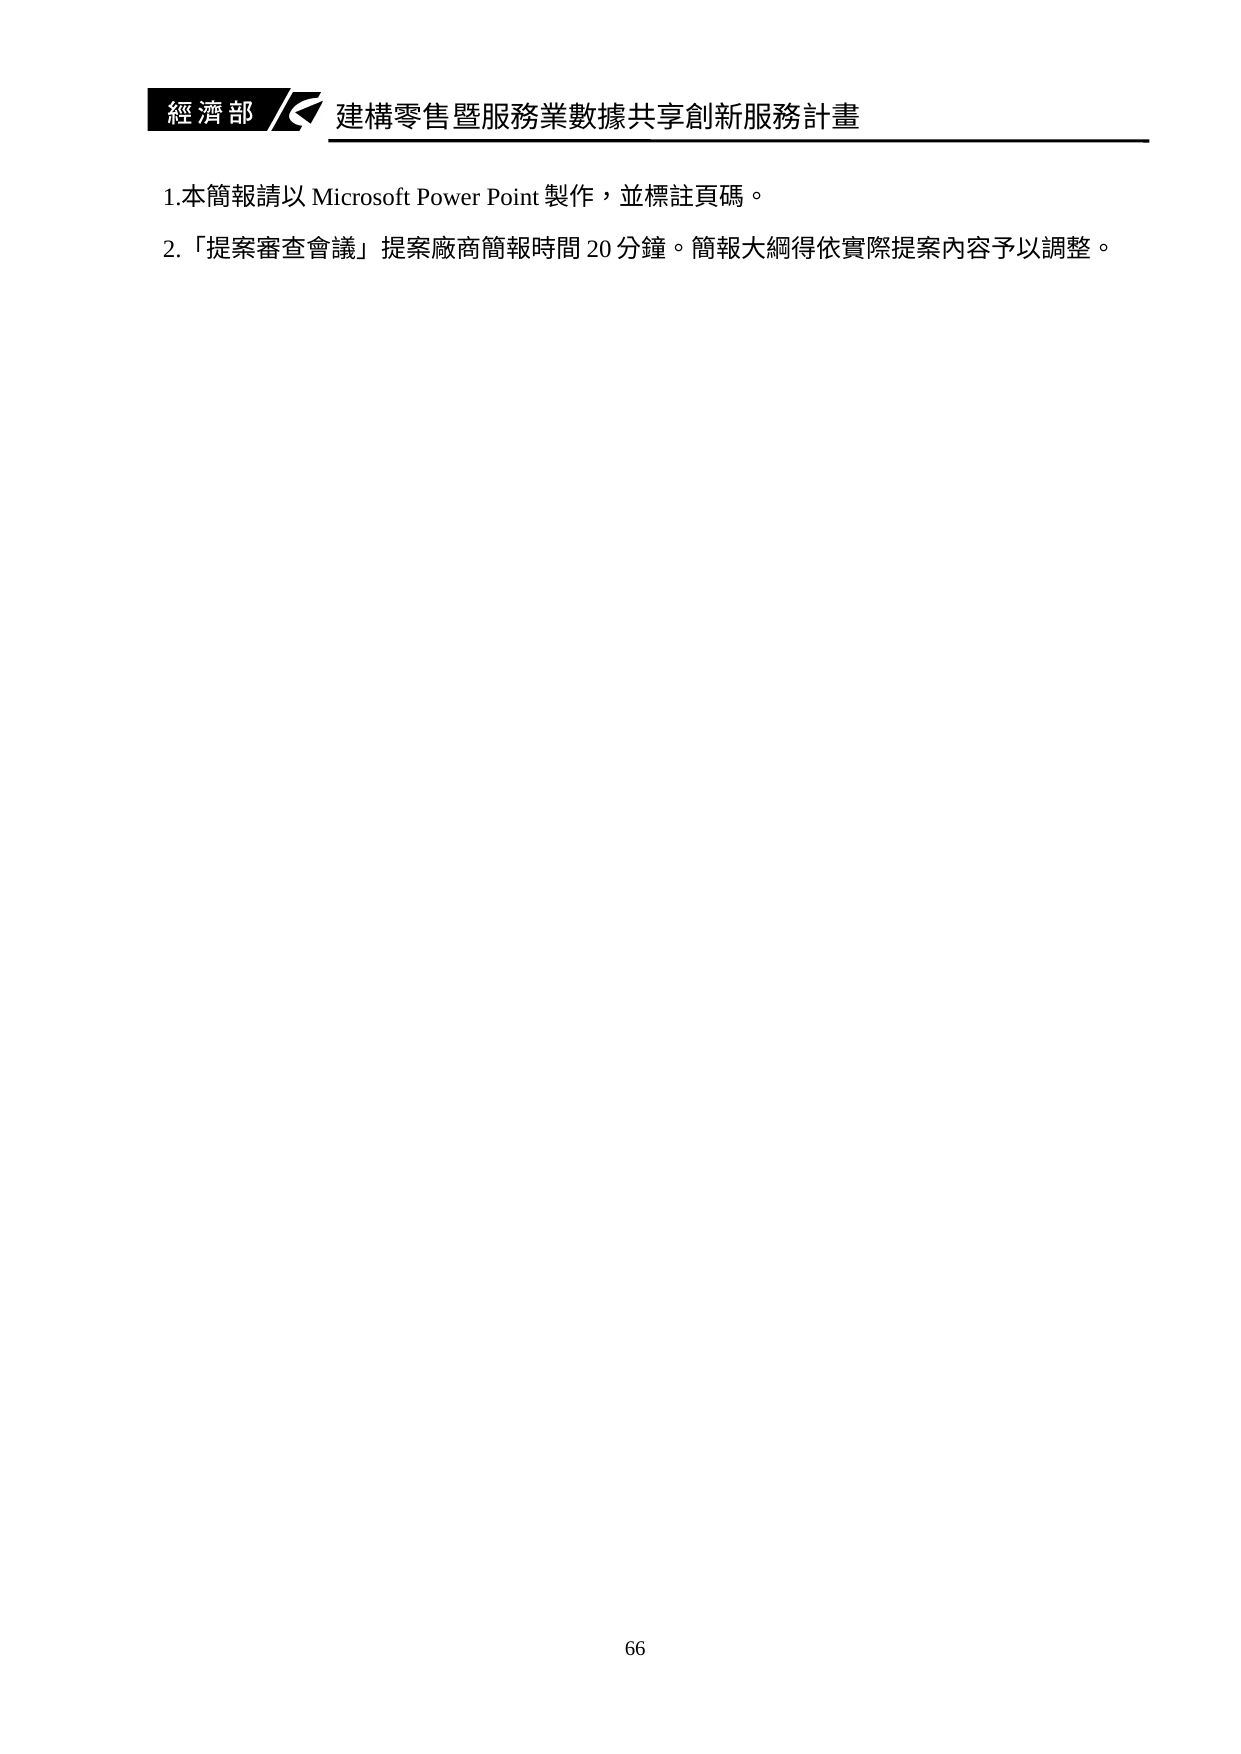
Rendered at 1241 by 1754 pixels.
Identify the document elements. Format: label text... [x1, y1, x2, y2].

text 2.「提案審查會議」提案廠商簡報時間20分鐘。簡報大綱得依實際提案內容予以調整。 [163, 216, 1122, 268]
text 1.本簡報請以Microsoft Power Point製作，並標註頁碼。 [163, 164, 1122, 216]
picture [147, 88, 323, 131]
